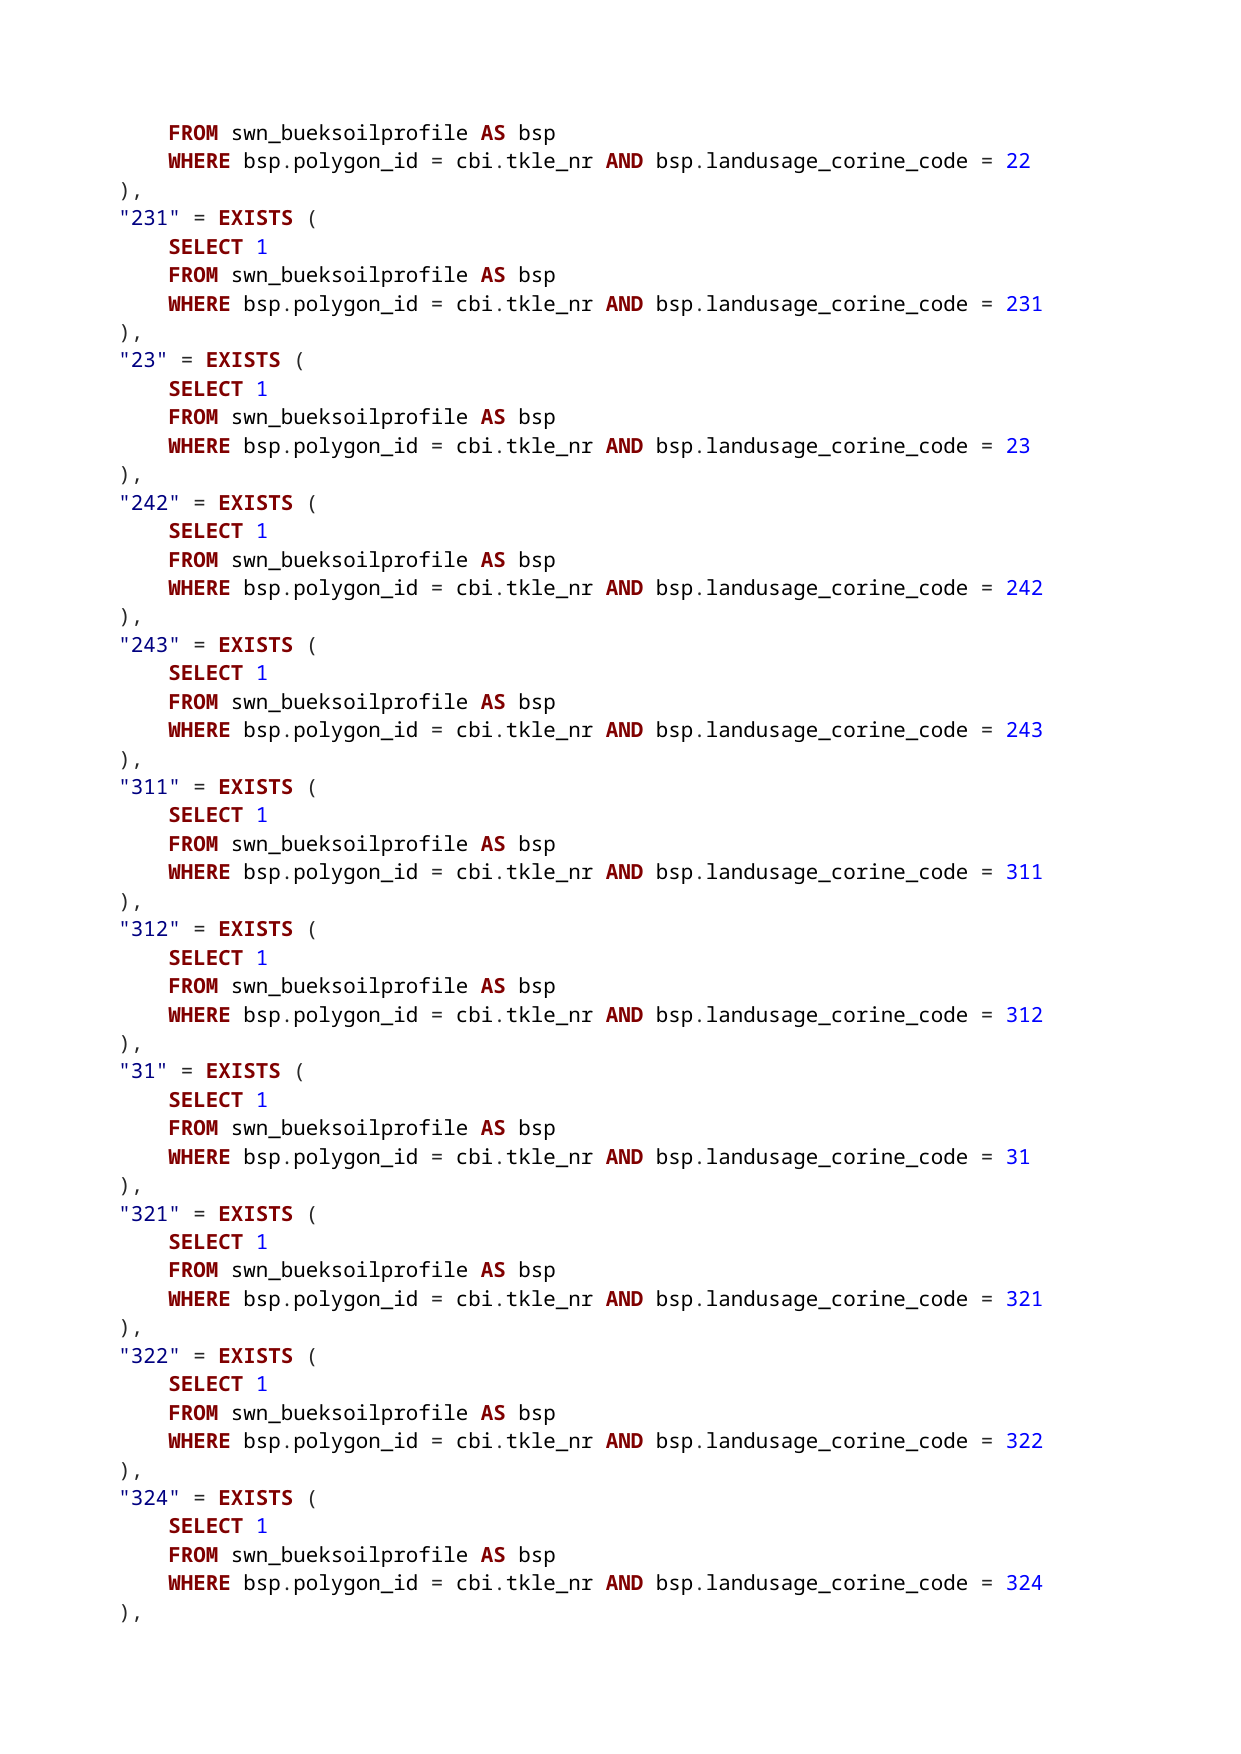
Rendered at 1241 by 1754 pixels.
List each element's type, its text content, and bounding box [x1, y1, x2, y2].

text FROM swn_bueksoilprofile AS bsp [118, 1113, 1122, 1142]
text FROM swn_bueksoilprofile AS bsp [118, 118, 1122, 147]
text ), [118, 1597, 1122, 1625]
text ), [118, 1455, 1122, 1483]
text SELECT 1 [118, 1227, 1122, 1256]
text SELECT 1 [118, 516, 1122, 545]
text "243" = EXISTS ( [118, 630, 1122, 658]
text FROM swn_bueksoilprofile AS bsp [118, 687, 1122, 715]
text FROM swn_bueksoilprofile AS bsp [118, 402, 1122, 431]
text ), [118, 602, 1122, 630]
text WHERE bsp.polygon_id = cbi.tkle_nr AND bsp.landusage_corine_code = 231 [118, 289, 1122, 317]
text ), [118, 744, 1122, 772]
text SELECT 1 [118, 1512, 1122, 1540]
text ), [118, 886, 1122, 914]
text WHERE bsp.polygon_id = cbi.tkle_nr AND bsp.landusage_corine_code = 322 [118, 1426, 1122, 1455]
text "231" = EXISTS ( [118, 203, 1122, 232]
text WHERE bsp.polygon_id = cbi.tkle_nr AND bsp.landusage_corine_code = 311 [118, 857, 1122, 886]
text SELECT 1 [118, 801, 1122, 829]
text WHERE bsp.polygon_id = cbi.tkle_nr AND bsp.landusage_corine_code = 324 [118, 1568, 1122, 1597]
text SELECT 1 [118, 1085, 1122, 1113]
text WHERE bsp.polygon_id = cbi.tkle_nr AND bsp.landusage_corine_code = 242 [118, 573, 1122, 602]
text FROM swn_bueksoilprofile AS bsp [118, 1540, 1122, 1568]
text FROM swn_bueksoilprofile AS bsp [118, 971, 1122, 1000]
text "31" = EXISTS ( [118, 1057, 1122, 1085]
text "242" = EXISTS ( [118, 488, 1122, 516]
text SELECT 1 [118, 232, 1122, 260]
text SELECT 1 [118, 374, 1122, 402]
text SELECT 1 [118, 943, 1122, 971]
text "322" = EXISTS ( [118, 1341, 1122, 1369]
text WHERE bsp.polygon_id = cbi.tkle_nr AND bsp.landusage_corine_code = 312 [118, 1000, 1122, 1028]
text ), [118, 175, 1122, 203]
text "23" = EXISTS ( [118, 346, 1122, 374]
text SELECT 1 [118, 658, 1122, 687]
text ), [118, 1312, 1122, 1341]
text "321" = EXISTS ( [118, 1199, 1122, 1227]
text ), [118, 459, 1122, 488]
text WHERE bsp.polygon_id = cbi.tkle_nr AND bsp.landusage_corine_code = 31 [118, 1142, 1122, 1170]
text "324" = EXISTS ( [118, 1483, 1122, 1512]
text ), [118, 1170, 1122, 1199]
text WHERE bsp.polygon_id = cbi.tkle_nr AND bsp.landusage_corine_code = 22 [118, 147, 1122, 175]
text ), [118, 317, 1122, 346]
text WHERE bsp.polygon_id = cbi.tkle_nr AND bsp.landusage_corine_code = 23 [118, 431, 1122, 459]
text WHERE bsp.polygon_id = cbi.tkle_nr AND bsp.landusage_corine_code = 243 [118, 715, 1122, 744]
text FROM swn_bueksoilprofile AS bsp [118, 260, 1122, 289]
text FROM swn_bueksoilprofile AS bsp [118, 1398, 1122, 1426]
text FROM swn_bueksoilprofile AS bsp [118, 829, 1122, 857]
text SELECT 1 [118, 1369, 1122, 1398]
text "311" = EXISTS ( [118, 772, 1122, 801]
text ), [118, 1028, 1122, 1057]
text "312" = EXISTS ( [118, 914, 1122, 943]
text WHERE bsp.polygon_id = cbi.tkle_nr AND bsp.landusage_corine_code = 321 [118, 1284, 1122, 1312]
text FROM swn_bueksoilprofile AS bsp [118, 545, 1122, 573]
text FROM swn_bueksoilprofile AS bsp [118, 1256, 1122, 1284]
